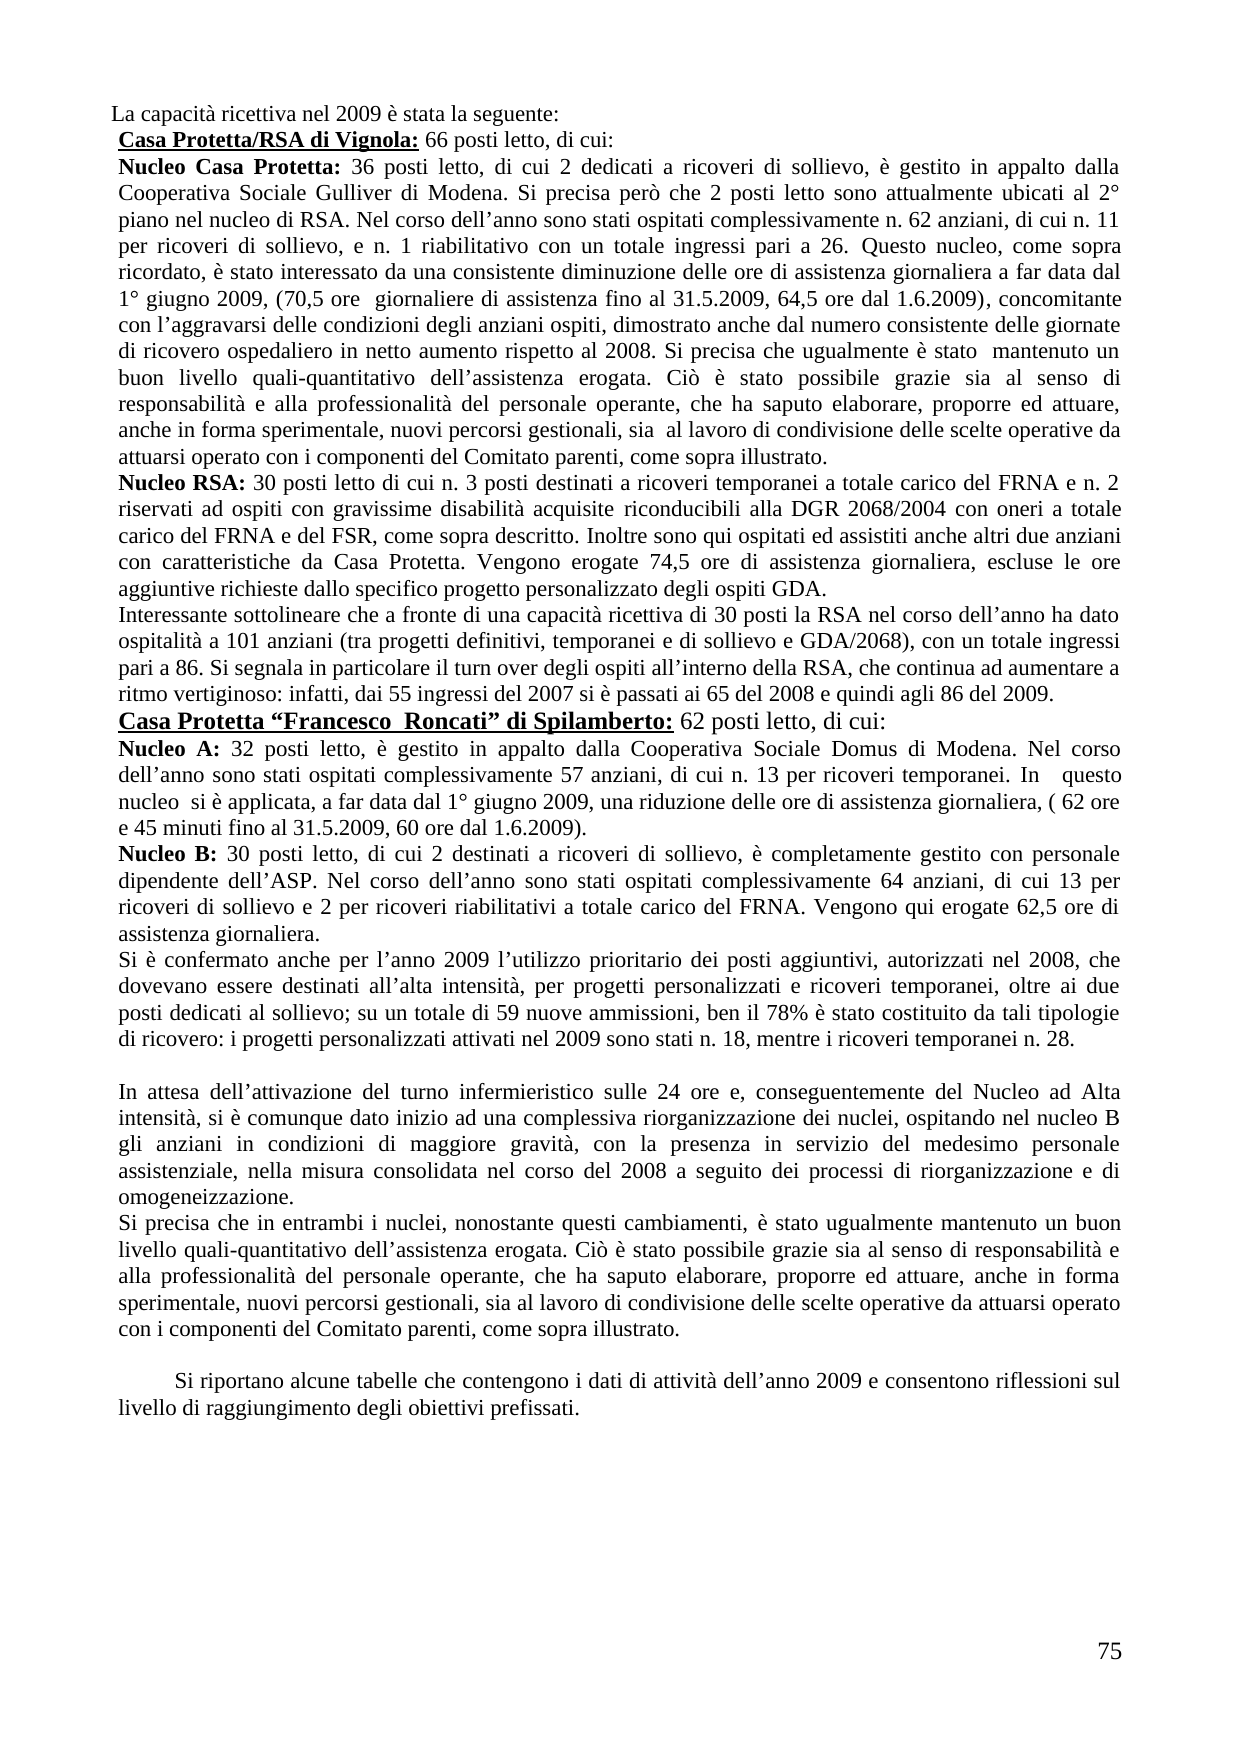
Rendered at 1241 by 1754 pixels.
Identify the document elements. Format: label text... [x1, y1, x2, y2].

text Si riportano alcune tabelle che contengono i dati di attività dell’anno 2009 e consentono riflessioni sul livello di raggiungimento degli obiettivi prefissati. [118, 1368, 1122, 1420]
text Nucleo RSA: 30 posti letto di cui n. 3 posti destinati a ricoveri temporanei a totale carico del FRNA e n. 2 riservati ad ospiti con gravissime disabilità acquisite riconducibili alla DGR 2068/2004 con oneri a totale carico del FRNA e del FSR, come sopra descritto. Inoltre sono qui ospitati ed assistiti anche altri due anziani con caratteristiche da Casa Protetta. Vengono erogate 74,5 ore di assistenza giornaliera, escluse le ore aggiuntive richieste dallo specifico progetto personalizzato degli ospiti GDA. [118, 469, 1122, 601]
text Nucleo Casa Protetta: 36 posti letto, di cui 2 dedicati a ricoveri di sollievo, è gestito in appalto dalla Cooperativa Sociale Gulliver di Modena. Si precisa però che 2 posti letto sono attualmente ubicati al 2° piano nel nucleo di RSA. Nel corso dell’anno sono stati ospitati complessivamente n. 62 anziani, di cui n. 11 per ricoveri di sollievo, e n. 1 riabilitativo con un totale ingressi pari a 26. Questo nucleo, come sopra ricordato, è stato interessato da una consistente diminuzione delle ore di assistenza giornaliera a far data dal 1° giugno 2009, (70,5 ore giornaliere di assistenza fino al 31.5.2009, 64,5 ore dal 1.6.2009), concomitante con l’aggravarsi delle condizioni degli anziani ospiti, dimostrato anche dal numero consistente delle giornate di ricovero ospedaliero in netto aumento rispetto al 2008. Si precisa che ugualmente è stato mantenuto un buon livello quali-quantitativo dell’assistenza erogata. Ciò è stato possibile grazie sia al senso di responsabilità e alla professionalità del personale operante, che ha saputo elaborare, proporre ed attuare, anche in forma sperimentale, nuovi percorsi gestionali, sia al lavoro di condivisione delle scelte operative da attuarsi operato con i componenti del Comitato parenti, come sopra illustrato. [118, 153, 1122, 469]
text Casa Protetta “Francesco Roncati” di Spilamberto: 62 posti letto, di cui: [118, 706, 1122, 735]
text Casa Protetta/RSA di Vignola: 66 posti letto, di cui: [118, 127, 1122, 153]
text Si precisa che in entrambi i nuclei, nonostante questi cambiamenti, è stato ugualmente mantenuto un buon livello quali-quantitativo dell’assistenza erogata. Ciò è stato possibile grazie sia al senso di responsabilità e alla professionalità del personale operante, che ha saputo elaborare, proporre ed attuare, anche in forma sperimentale, nuovi percorsi gestionali, sia al lavoro di condivisione delle scelte operative da attuarsi operato con i componenti del Comitato parenti, come sopra illustrato. [118, 1209, 1122, 1341]
text Nucleo B: 30 posti letto, di cui 2 destinati a ricoveri di sollievo, è completamente gestito con personale dipendente dell’ASP. Nel corso dell’anno sono stati ospitati complessivamente 64 anziani, di cui 13 per ricoveri di sollievo e 2 per ricoveri riabilitativi a totale carico del FRNA. Vengono qui erogate 62,5 ore di assistenza giornaliera. [118, 841, 1122, 946]
text Interessante sottolineare che a fronte di una capacità ricettiva di 30 posti la RSA nel corso dell’anno ha dato ospitalità a 101 anziani (tra progetti definitivi, temporanei e di sollievo e GDA/2068), con un totale ingressi pari a 86. Si segnala in particolare il turn over degli ospiti all’interno della RSA, che continua ad aumentare a ritmo vertiginoso: infatti, dai 55 ingressi del 2007 si è passati ai 65 del 2008 e quindi agli 86 del 2009. [118, 601, 1122, 706]
text Nucleo A: 32 posti letto, è gestito in appalto dalla Cooperativa Sociale Domus di Modena. Nel corso dell’anno sono stati ospitati complessivamente 57 anziani, di cui n. 13 per ricoveri temporanei. In questo nucleo si è applicata, a far data dal 1° giugno 2009, una riduzione delle ore di assistenza giornaliera, ( 62 ore e 45 minuti fino al 31.5.2009, 60 ore dal 1.6.2009). [118, 735, 1122, 841]
text In attesa dell’attivazione del turno infermieristico sulle 24 ore e, conseguentemente del Nucleo ad Alta intensità, si è comunque dato inizio ad una complessiva riorganizzazione dei nuclei, ospitando nel nucleo B gli anziani in condizioni di maggiore gravità, con la presenza in servizio del medesimo personale assistenziale, nella misura consolidata nel corso del 2008 a seguito dei processi di riorganizzazione e di omogeneizzazione. [118, 1078, 1122, 1209]
text Si è confermato anche per l’anno 2009 l’utilizzo prioritario dei posti aggiuntivi, autorizzati nel 2008, che dovevano essere destinati all’alta intensità, per progetti personalizzati e ricoveri temporanei, oltre ai due posti dedicati al sollievo; su un totale di 59 nuove ammissioni, ben il 78% è stato costituito da tali tipologie di ricovero: i progetti personalizzati attivati nel 2009 sono stati n. 18, mentre i ricoveri temporanei n. 28. [118, 946, 1122, 1051]
text La capacità ricettiva nel 2009 è stata la seguente: [81, 100, 1122, 127]
